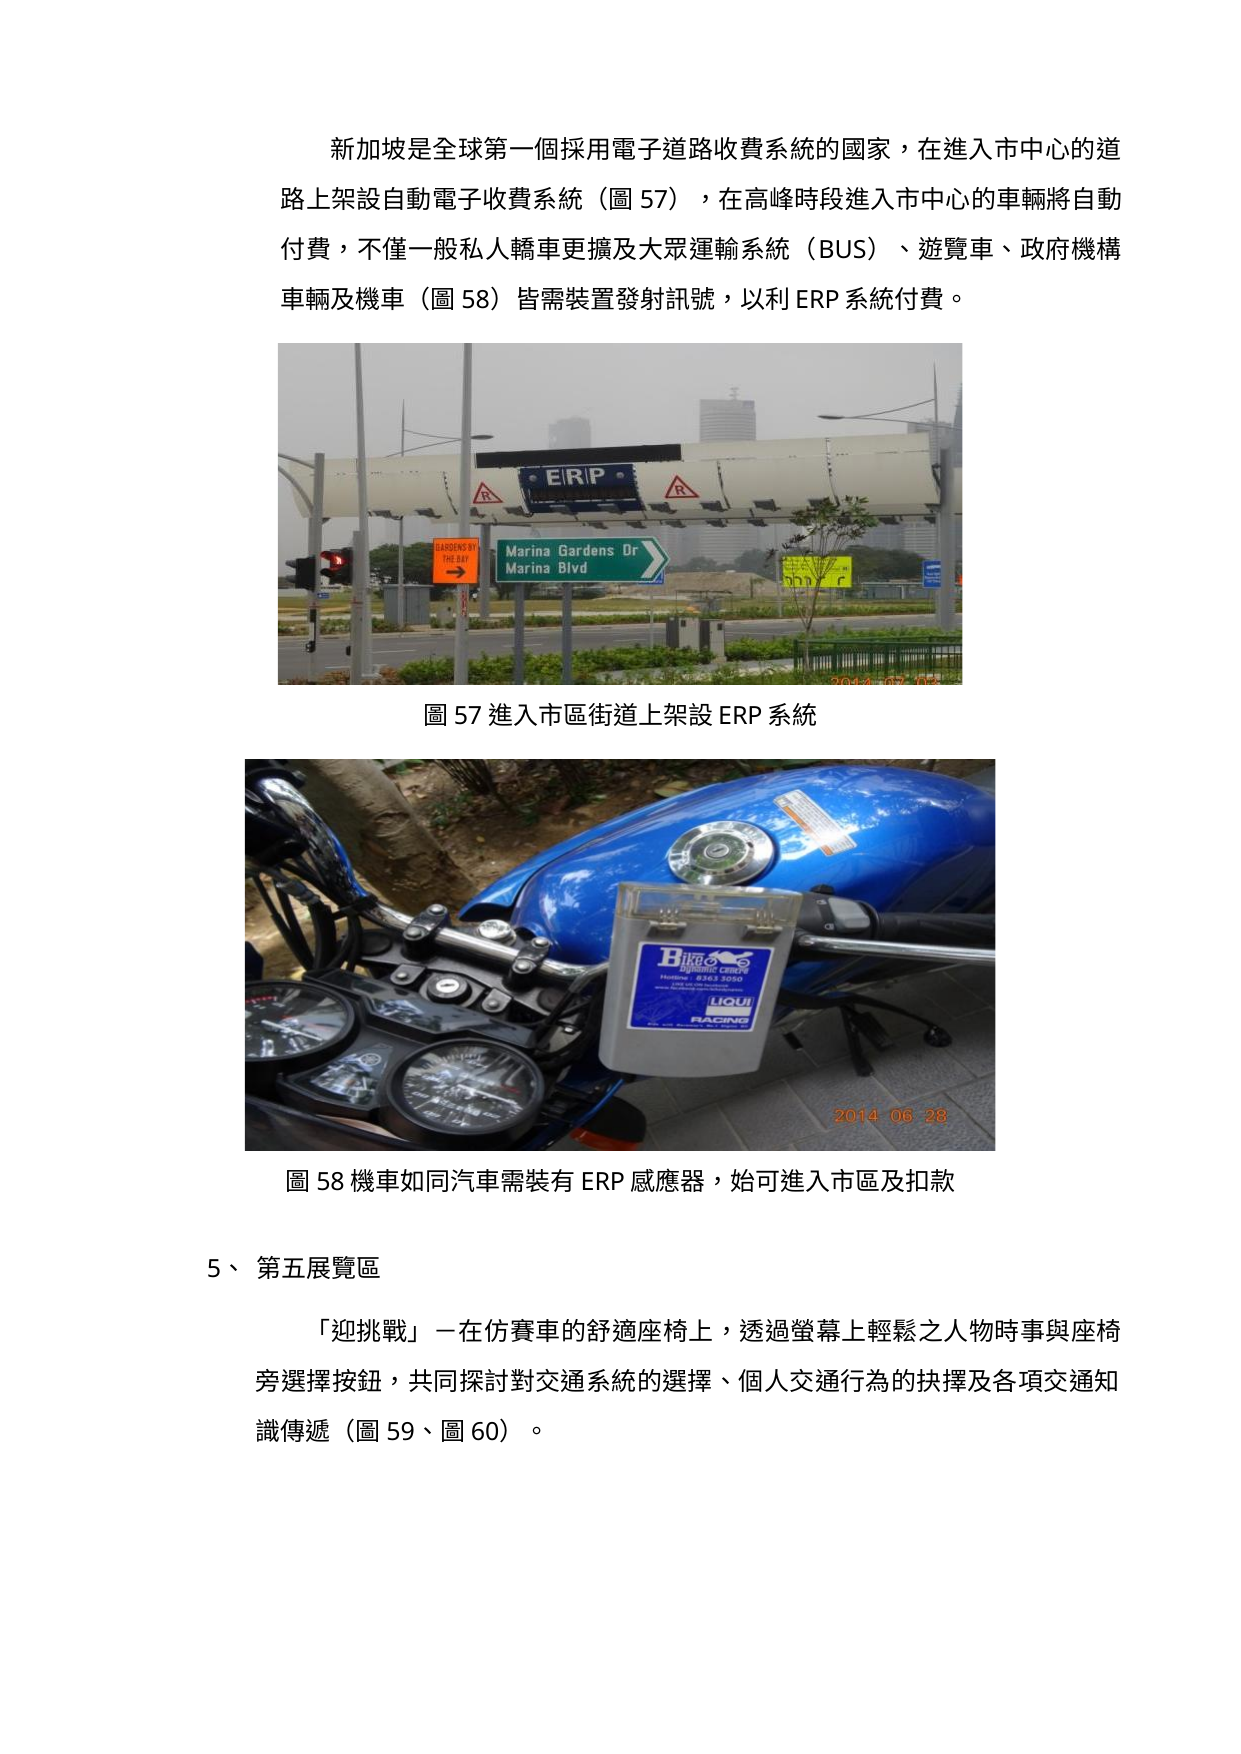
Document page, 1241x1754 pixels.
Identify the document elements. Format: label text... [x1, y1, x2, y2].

list 第五展覽區 [207, 1238, 1122, 1288]
picture [277, 343, 963, 685]
picture [244, 759, 996, 1151]
text 「迎挑戰」－在仿賽車的舒適座椅上，透過螢幕上輕鬆之人物時事與座椅旁選擇按鈕，共同探討對交通系統的選擇、個人交通行為的抉擇及各項交通知識傳遞（圖 59、圖 60）。 [256, 1300, 1122, 1450]
text 圖 57 進入市區街道上架設ERP系統 [118, 685, 1122, 735]
text 新加坡是全球第一個採用電子道路收費系統的國家，在進入市中心的道路上架設自動電子收費系統（圖 57），在高峰時段進入市中心的車輛將自動付費，不僅一般私人轎車更擴及大眾運輸系統（BUS）、遊覽車、政府機構車輛及機車（圖 58）皆需裝置發射訊號，以利ERP系統付費。 [281, 118, 1122, 318]
text 圖 58 機車如同汽車需裝有ERP感應器，始可進入市區及扣款 [118, 1150, 1122, 1200]
